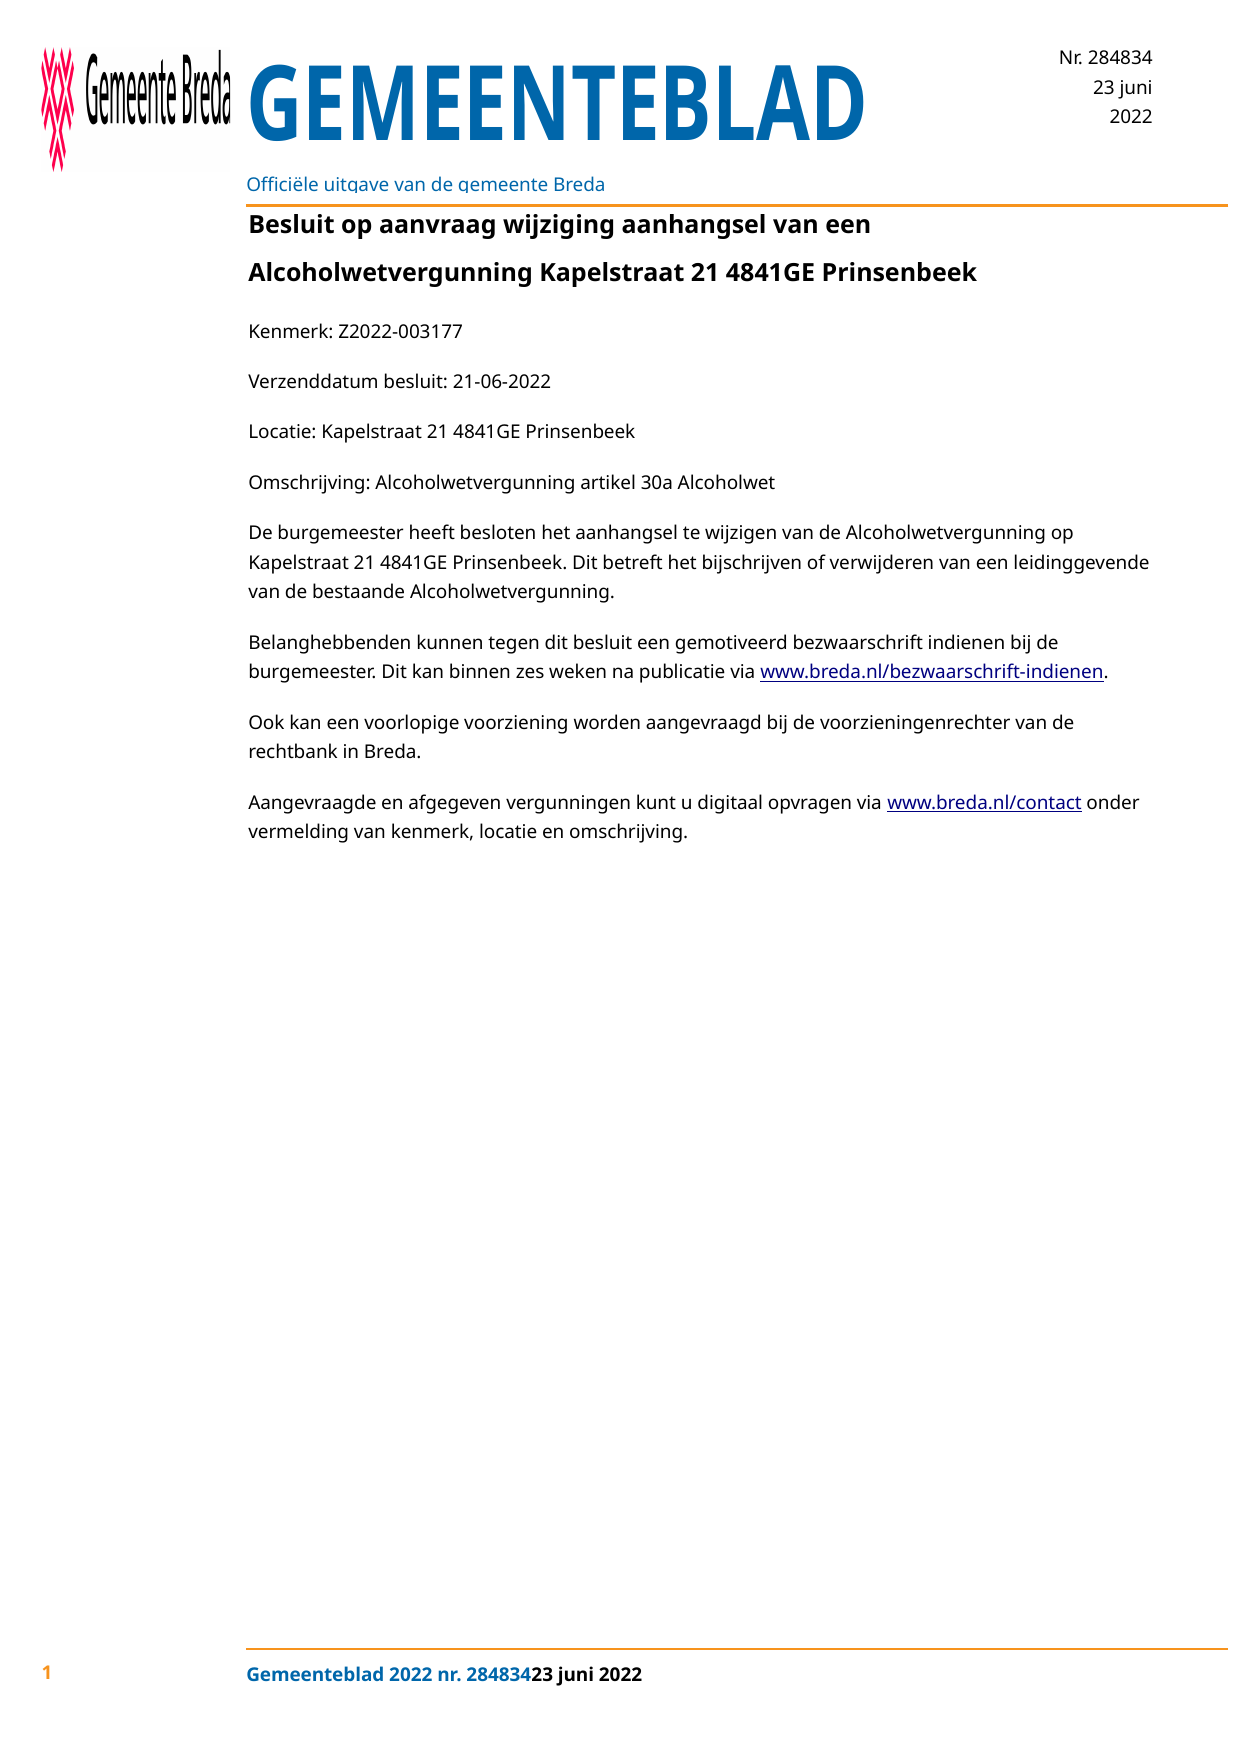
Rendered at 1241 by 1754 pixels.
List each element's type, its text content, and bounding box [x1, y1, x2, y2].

picture [41, 47, 231, 172]
text De burgemeester heeft besloten het aanhangsel te wijzigen van de Alcoholwetvergunning op Kapelstraat 21 4841GE Prinsenbeek. Dit betreft het bijschrijven of verwijderen van een leidinggevende van de bestaande Alcoholwetvergunning. [248, 519, 1152, 604]
text Aangevraagde en afgegeven vergunningen kunt u digitaal opvragen via www.breda.nl/contact onder vermelding van kenmerk, locatie en omschrijving. [248, 789, 1152, 844]
text Kenmerk: Z2022-003177 [248, 318, 1152, 344]
text Omschrijving: Alcoholwetvergunning artikel 30a Alcoholwet [248, 469, 1152, 495]
text Verzenddatum besluit: 21-06-2022 [248, 368, 1152, 394]
text Besluit op aanvraag wijziging aanhangsel van een Alcoholwetvergunning Kapelstraat 21 4841GE Prinsenbeek [248, 207, 1152, 288]
text Locatie: Kapelstraat 21 4841GE Prinsenbeek [248, 419, 1152, 444]
text Ook kan een voorlopige voorziening worden aangevraagd bij de voorzieningenrechter van de rechtbank in Breda. [248, 709, 1152, 764]
text Belanghebbenden kunnen tegen dit besluit een gemotiveerd bezwaarschrift indienen bij de burgemeester. Dit kan binnen zes weken na publicatie via www.breda.nl/bezwaarschrift-indienen. [248, 629, 1152, 684]
